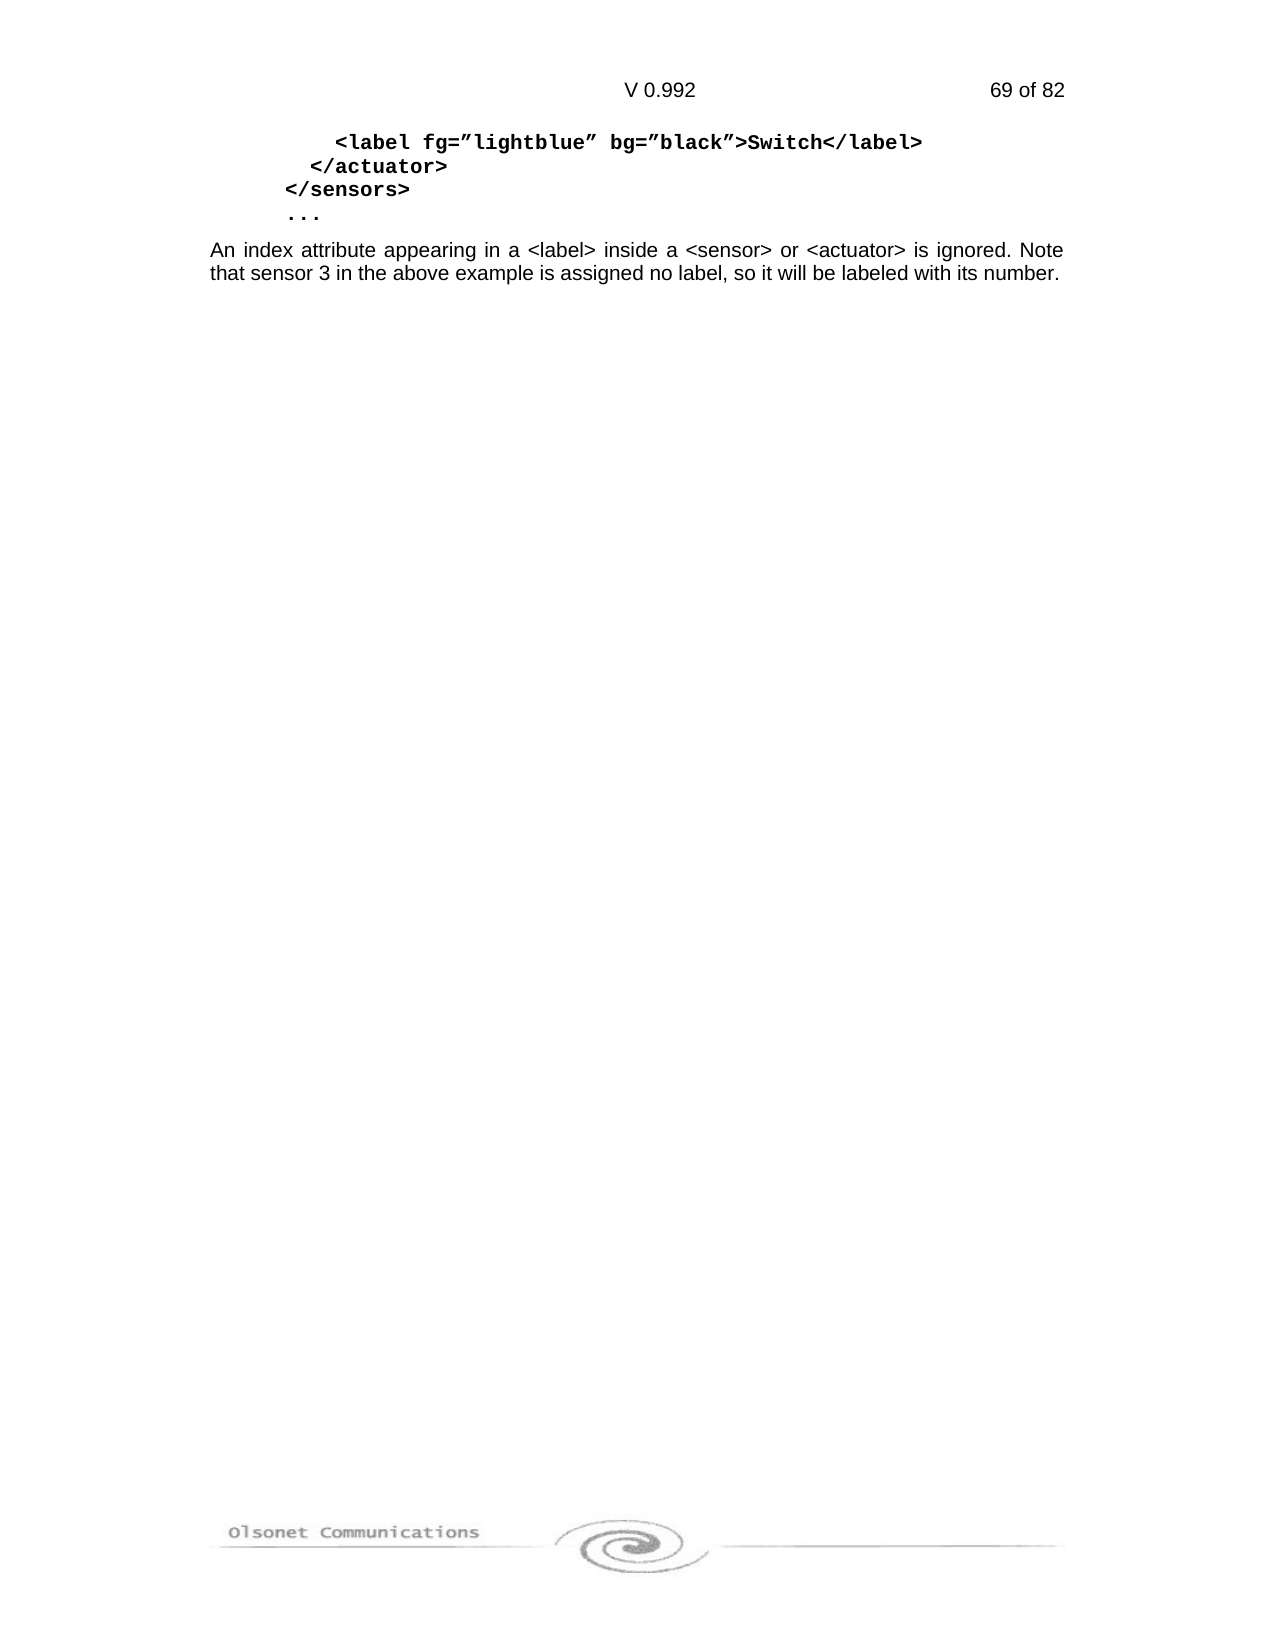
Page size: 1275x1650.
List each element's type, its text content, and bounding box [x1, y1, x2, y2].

picture [210, 1504, 1065, 1596]
text An index attribute appearing in a <label> inside a <sensor> or <actuator> is ignored. Note that sensor 3 in the above example is assigned no label, so it will be labeled with its number. [210, 238, 1065, 285]
text <label fg=”lightblue” bg=”black”>Switch</label> [210, 132, 1065, 156]
text </actuator> [210, 156, 1065, 179]
text ... [210, 203, 1065, 227]
text </sensors> [210, 179, 1065, 203]
